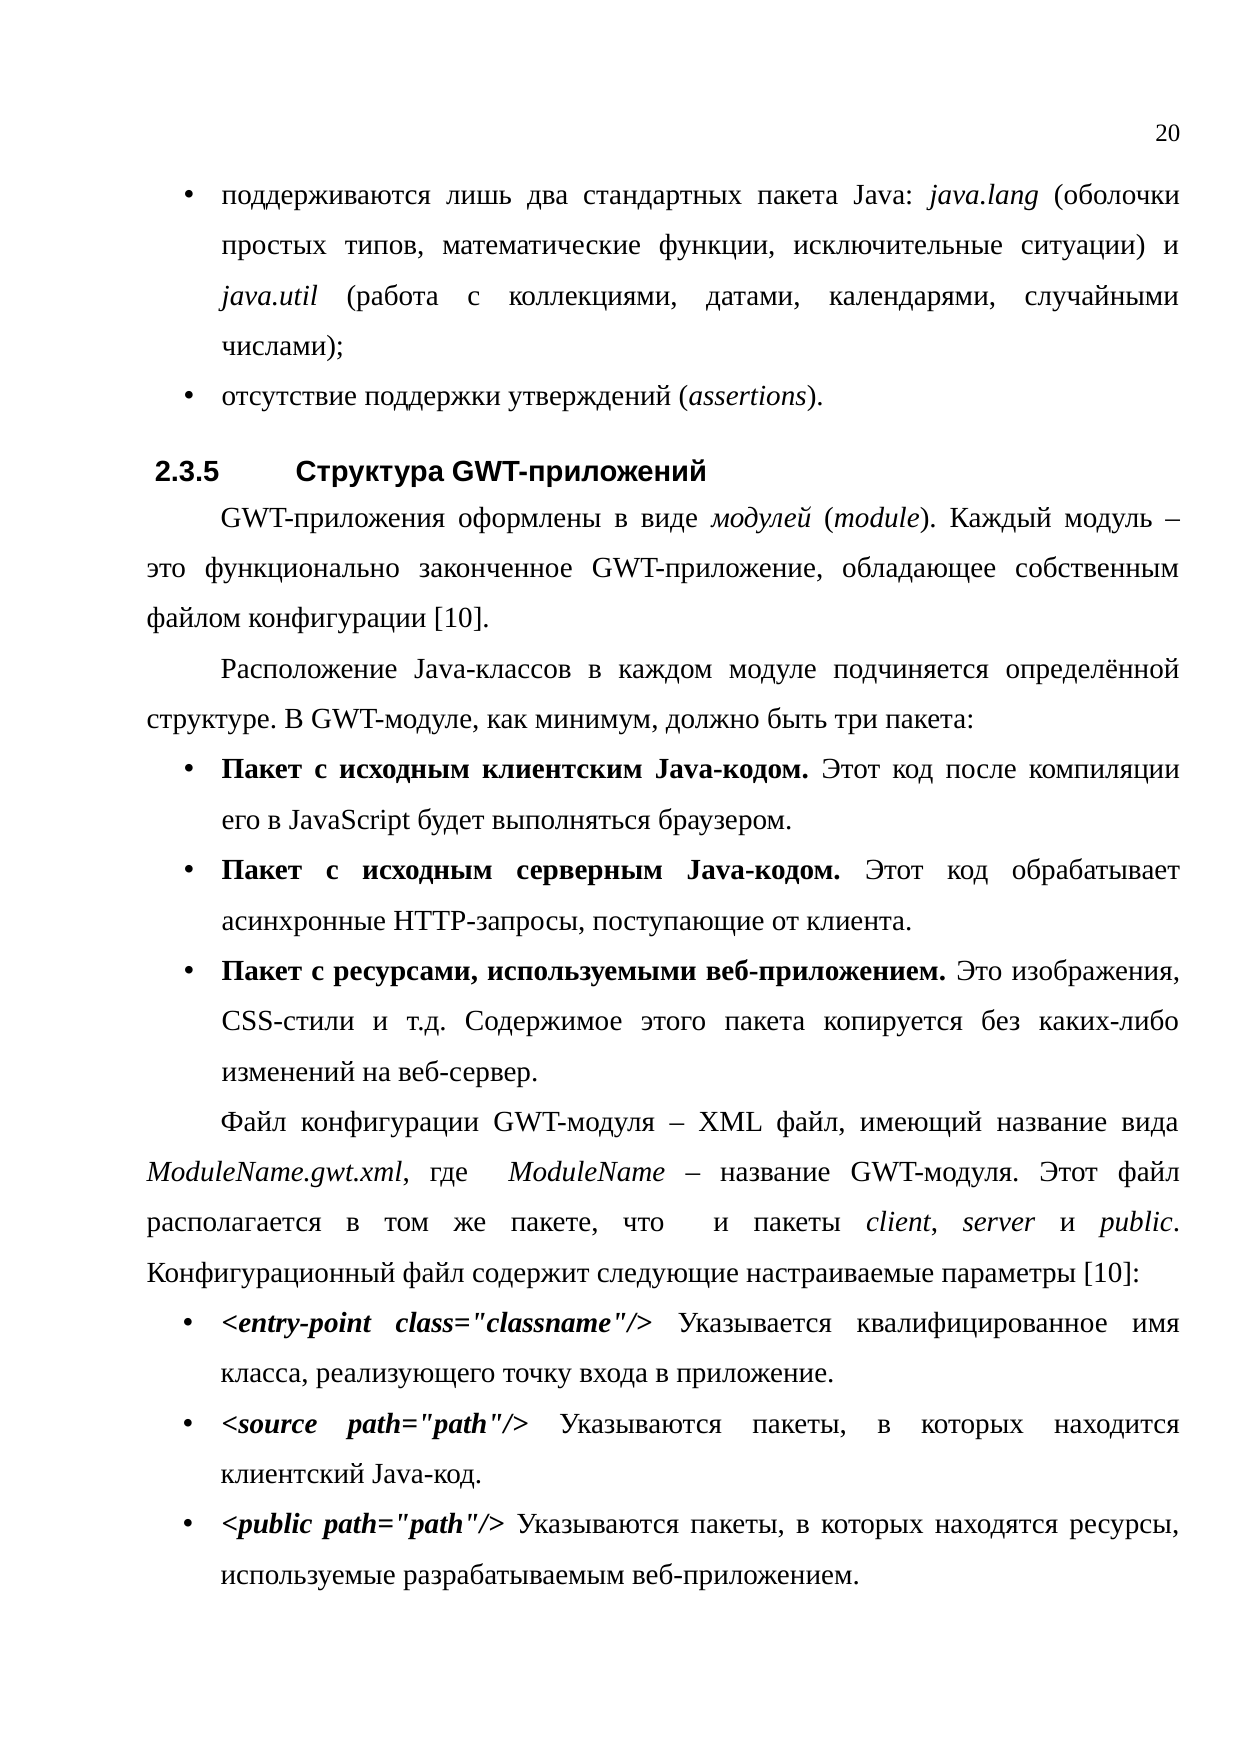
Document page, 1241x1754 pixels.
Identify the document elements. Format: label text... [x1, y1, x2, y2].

list поддерживаются лишь два стандартных пакета Java: java.lang (оболочки простых типов, математические функции, исключительные ситуации) и java.util (работа с коллекциями, датами, календарями, случайными числами); [184, 177, 1180, 362]
list Пакет с исходным серверным Java-кодом. Этот код обрабатывает асинхронные HTTP-запросы, поступающие от клиента. [184, 852, 1180, 936]
list Пакет с ресурсами, используемыми веб-приложением. Это изображения, CSS-стили и т.д. Содержимое этого пакета копируется без каких-либо изменений на веб-сервер. [184, 953, 1180, 1087]
list отсутствие поддержки утверждений (assertions). [184, 378, 1180, 412]
text Расположение Java-классов в каждом модуле подчиняется определённой структуре. В GWT-модуле, как минимум, должно быть три пакета: [146, 651, 1180, 735]
subtitle Структура GWT-приложений [146, 454, 1180, 487]
list <public path="path"/> Указываются пакеты, в которых находятся ресурсы, используемые разрабатываемым веб-приложением. [183, 1507, 1180, 1591]
list <entry-point class="classname"/> Указывается квалифицированное имя класса, реализующего точку входа в приложение. [183, 1305, 1180, 1389]
text Файл конфигурации GWT-модуля – XML файл, имеющий название вида ModuleName.gwt.xml, где ModuleName – название GWT-модуля. Этот файл располагается в том же пакете, что и пакеты client, server и public. Конфигурационный файл содержит следующие настраиваемые параметры [10]: [146, 1104, 1180, 1288]
list <source path="path"/> Указываются пакеты, в которых находится клиентский Java-код. [183, 1406, 1180, 1490]
list Пакет с исходным клиентским Java-кодом. Этот код после компиляции его в JavaScript будет выполняться браузером. [184, 751, 1180, 835]
text GWT-приложения оформлены в виде модулей (module). Каждый модуль – это функционально законченное GWT-приложение, обладающее собственным файлом конфигурации [10]. [146, 500, 1180, 634]
